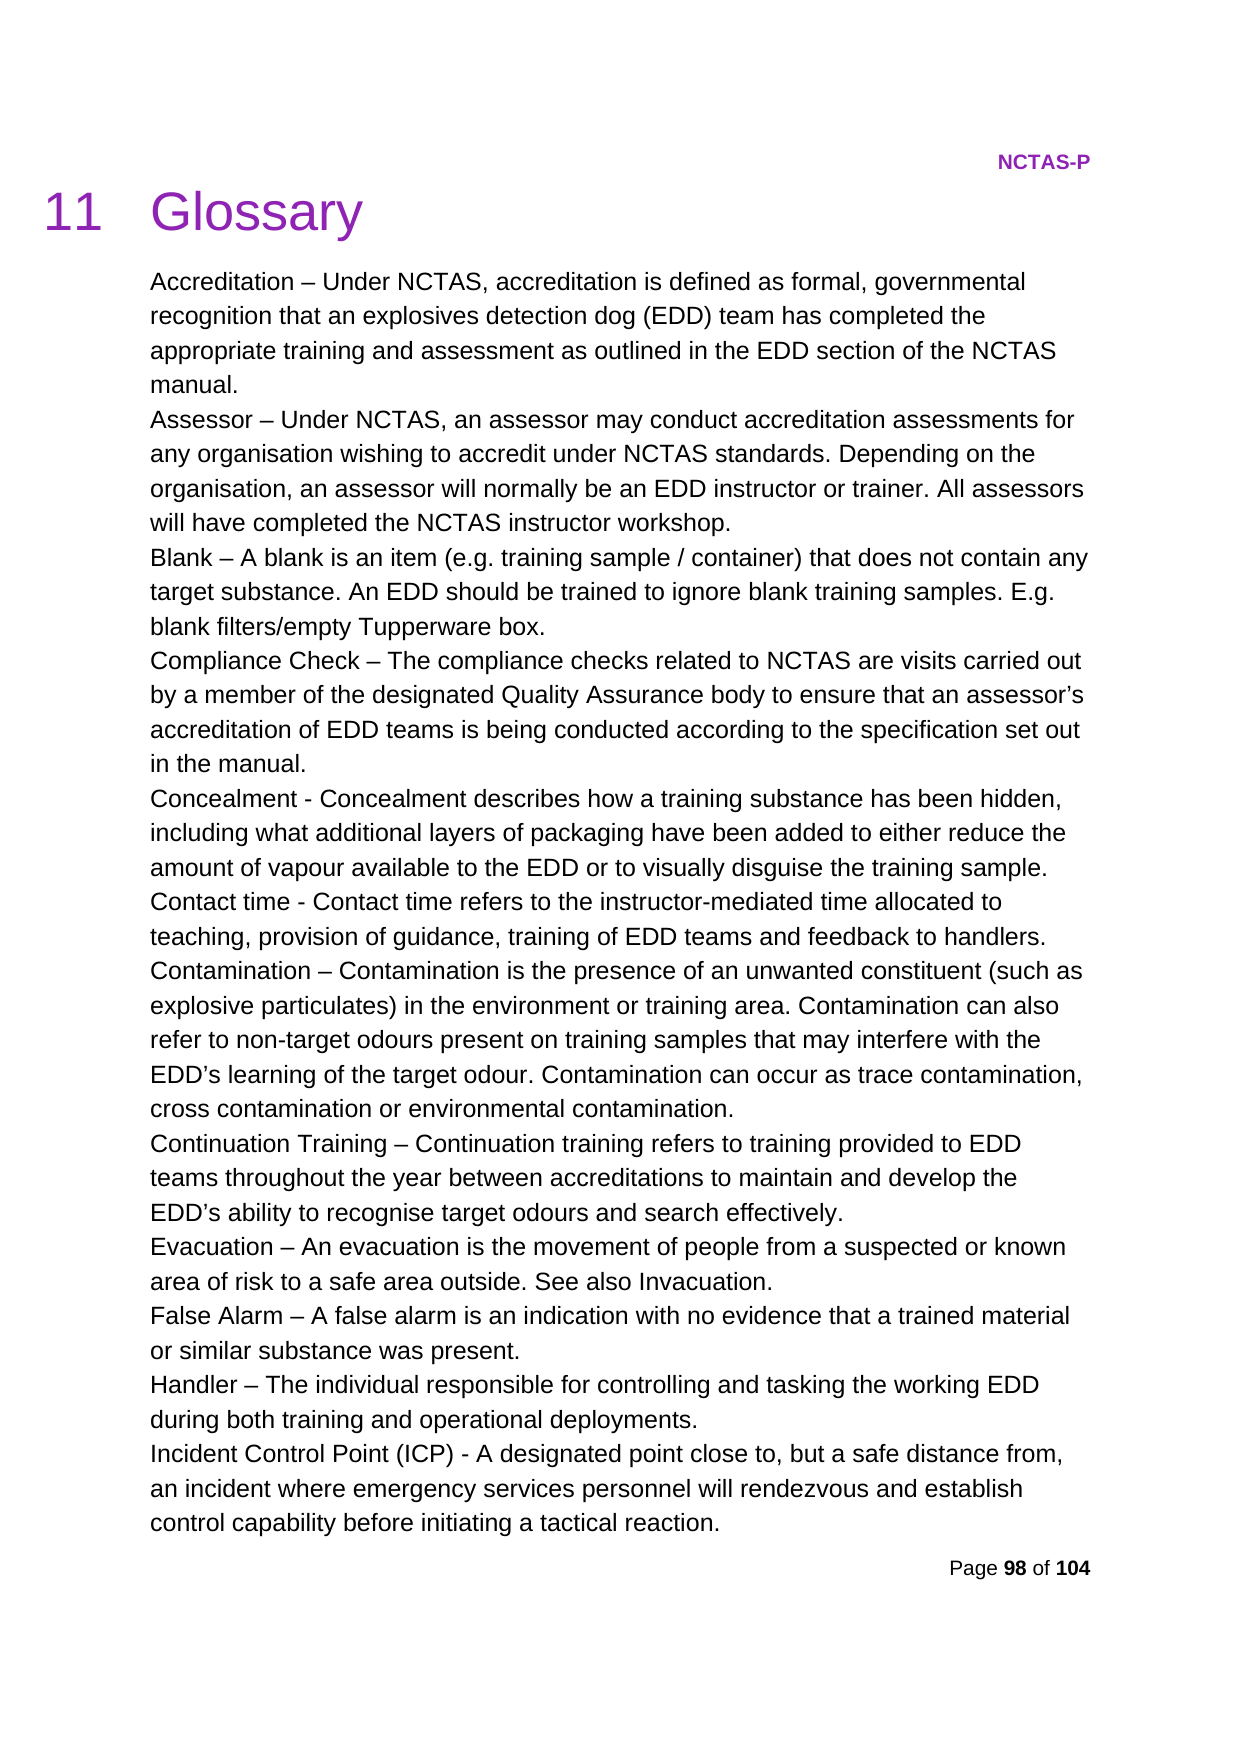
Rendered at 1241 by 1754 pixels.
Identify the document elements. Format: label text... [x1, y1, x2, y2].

text Compliance Check – The compliance checks related to NCTAS are visits carried out by a member of the designated Quality Assurance body to ensure that an assessor’s accreditation of EDD teams is being conducted according to the specification set out in the manual. [150, 646, 1090, 778]
text Incident Control Point (ICP) - A designated point close to, but a safe distance from, an incident where emergency services personnel will rendezvous and establish control capability before initiating a tactical reaction. [150, 1439, 1090, 1537]
text Evacuation – An evacuation is the movement of people from a suspected or known area of risk to a safe area outside. See also Invacuation. [150, 1232, 1090, 1295]
text Concealment - Concealment describes how a training substance has been hidden, including what additional layers of packaging have been added to either reduce the amount of vapour available to the EDD or to visually disguise the training sample. [150, 784, 1090, 882]
text Blank – A blank is an item (e.g. training sample / container) that does not contain any target substance. An EDD should be trained to ignore blank training samples. E.g. blank filters/empty Tupperware box. [150, 543, 1090, 640]
text Contact time - Contact time refers to the instructor-mediated time allocated to teaching, provision of guidance, training of EDD teams and feedback to handlers. [150, 887, 1090, 951]
text Handler – The individual responsible for controlling and tasking the working EDD during both training and operational deployments. [150, 1370, 1090, 1433]
text Contamination – Contamination is the presence of an unwanted constituent (such as explosive particulates) in the environment or training area. Contamination can also refer to non-target odours present on training samples that may interfere with the EDD’s learning of the target odour. Contamination can occur as trace contamination, cross contamination or environmental contamination. [150, 956, 1090, 1123]
subtitle Glossary [44, 179, 1090, 242]
text Assessor – Under NCTAS, an assessor may conduct accreditation assessments for any organisation wishing to accredit under NCTAS standards. Depending on the organisation, an assessor will normally be an EDD instructor or trainer. All assessors will have completed the NCTAS instructor workshop. [150, 405, 1090, 537]
text Accreditation – Under NCTAS, accreditation is defined as formal, governmental recognition that an explosives detection dog (EDD) team has completed the appropriate training and assessment as outlined in the EDD section of the NCTAS manual. [150, 267, 1090, 399]
text False Alarm – A false alarm is an indication with no evidence that a trained material or similar substance was present. [150, 1301, 1090, 1364]
text Continuation Training – Continuation training refers to training provided to EDD teams throughout the year between accreditations to maintain and develop the EDD’s ability to recognise target odours and search effectively. [150, 1129, 1090, 1226]
